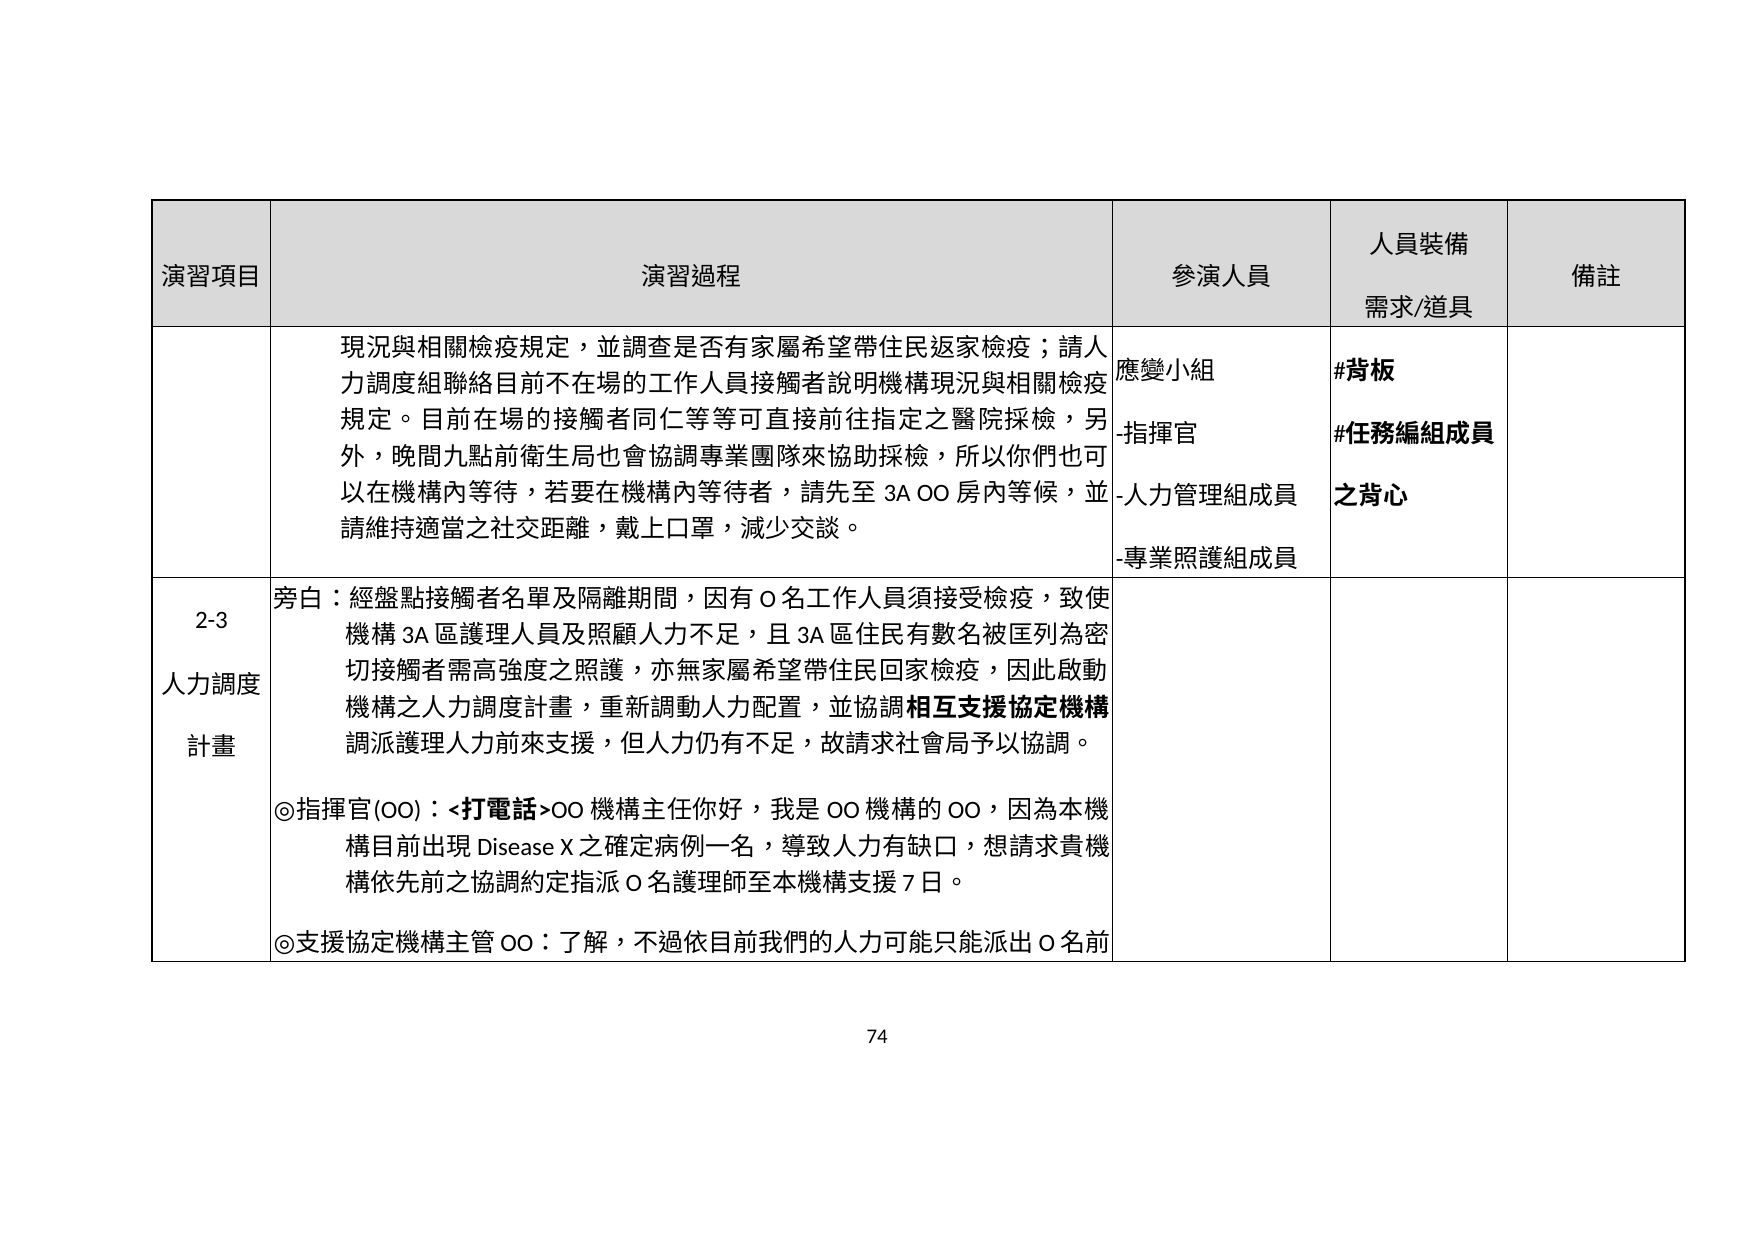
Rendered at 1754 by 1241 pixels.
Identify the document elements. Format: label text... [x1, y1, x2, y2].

table_header 參演人員 [1113, 201, 1330, 326]
table_cell 應變小組 -指揮官 -人力管理組成員 -專業照護組成員 [1113, 327, 1330, 577]
table_cell [1508, 578, 1684, 961]
table_cell 旁白：經盤點接觸者名單及隔離期間，因有O名工作人員須接受檢疫，致使機構3A區護理人員及照顧人力不足，且3A區住民有數名被匡列為密切接觸者需高強度之照護，亦無家屬希望帶住民回家檢疫，因此啟動機構之人力調度計畫，重新調動人力配置，並協調相互支援協定機構調派護理人力前來支援，但人力仍有不足，故請求社會局予以協調。 ◎指揮官(OO)：<打電話>OO機構主任你好，我是OO機構的OO，因為本機構目前出現Disease X之確定病例一名，導致人力有缺口，想請求貴機構依先前之協調約定指派O名護理師至本機構支援7日。 ◎支援協定機構主管OO：了解，不過依目前我們的人力可能只能派出O名前 [271, 578, 1112, 961]
table_header 備註 [1508, 201, 1684, 326]
table_cell [1331, 578, 1507, 961]
table_header 人員裝備 需求/道具 [1331, 201, 1507, 326]
table_header 演習過程 [271, 201, 1112, 326]
table_cell [1508, 327, 1684, 577]
table_cell 2-3 人力調度計畫 [153, 578, 270, 961]
table_cell 現況與相關檢疫規定，並調查是否有家屬希望帶住民返家檢疫；請人力調度組聯絡目前不在場的工作人員接觸者說明機構現況與相關檢疫規定。目前在場的接觸者同仁等等可直接前往指定之醫院採檢，另外，晚間九點前衛生局也會協調專業團隊來協助採檢，所以你們也可以在機構內等待，若要在機構內等待者，請先至3A OO 房內等候，並請維持適當之社交距離，戴上口罩，減少交談。 [271, 327, 1112, 577]
table_cell [153, 327, 270, 577]
table_cell [1113, 578, 1330, 961]
table_header 演習項目 [153, 201, 270, 326]
table_cell #背板 #任務編組成員之背心 [1331, 327, 1507, 577]
